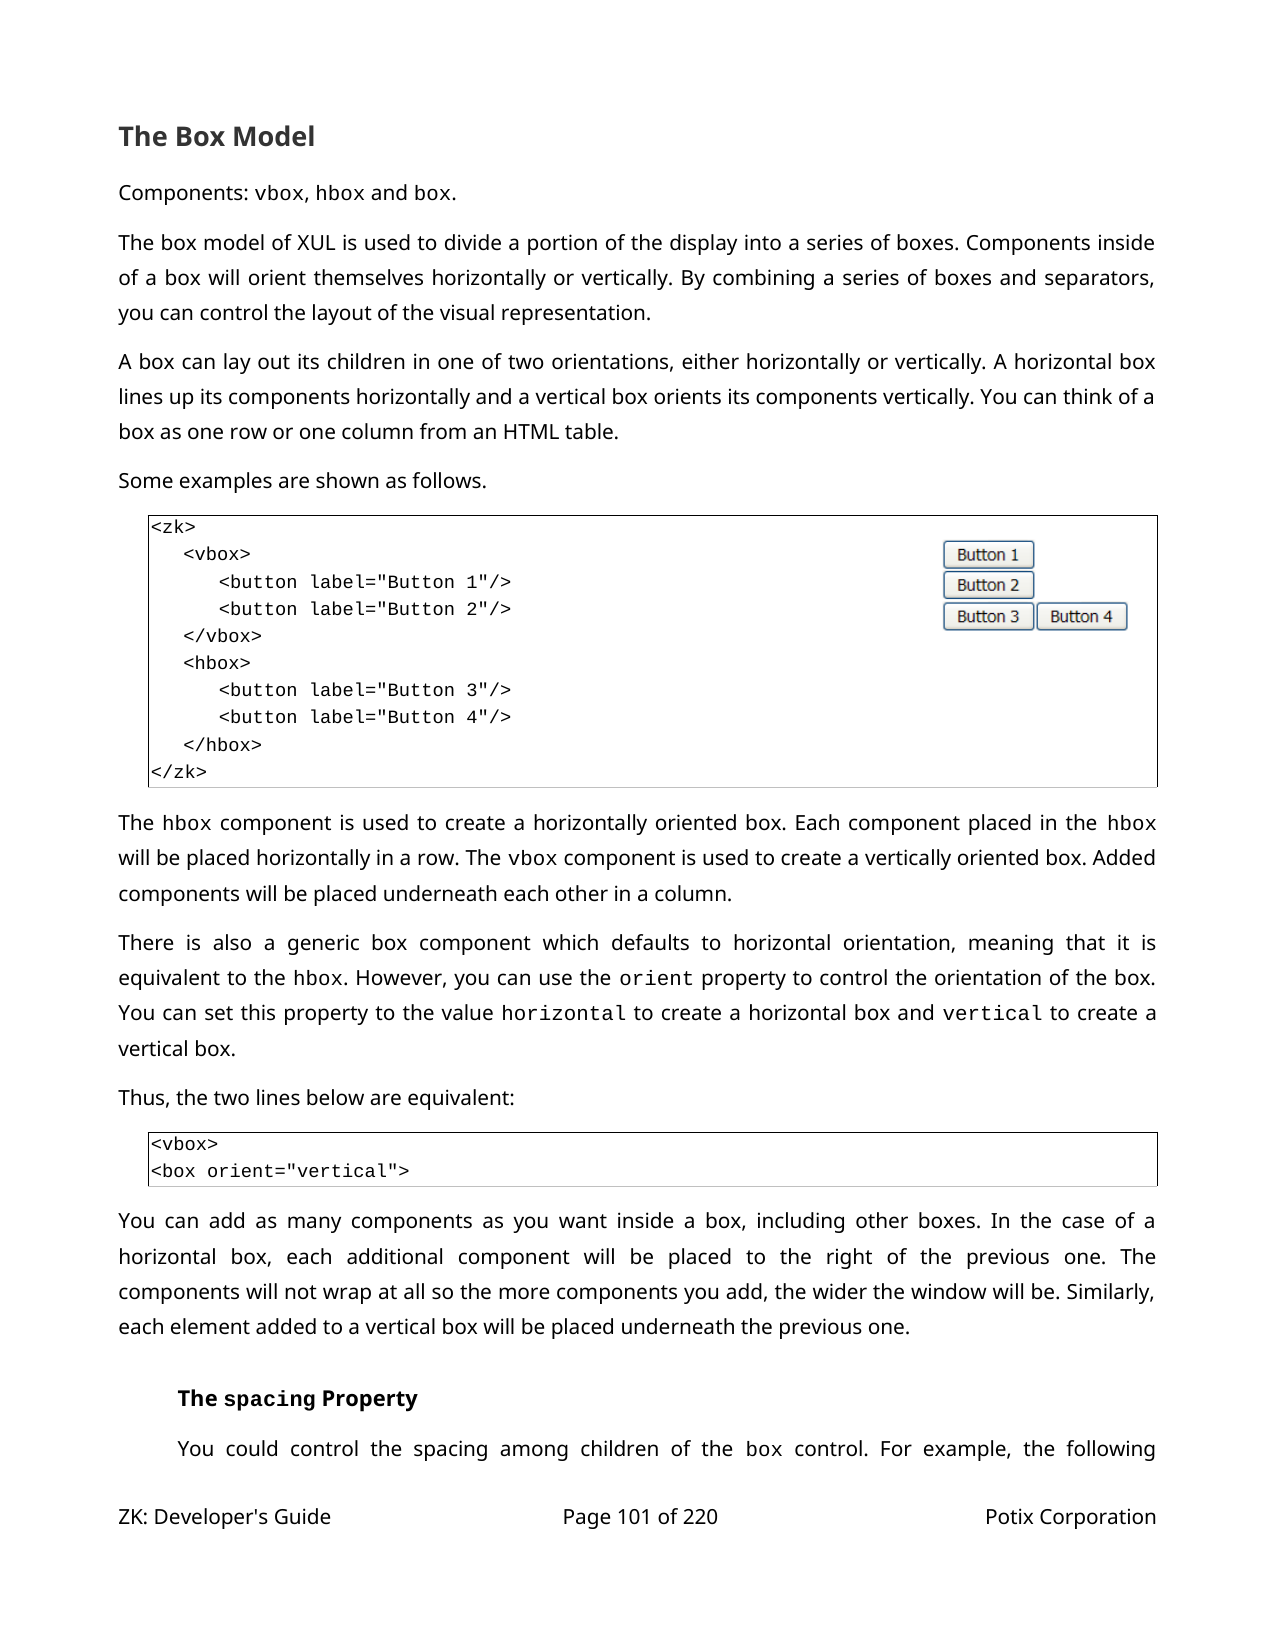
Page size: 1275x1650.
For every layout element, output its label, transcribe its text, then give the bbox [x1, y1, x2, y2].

text Components: vbox, hbox and box. [118, 178, 1157, 207]
picture [939, 536, 1131, 634]
text The hbox component is used to create a horizontally oriented box. Each component placed in the hbox will be placed horizontally in a row. The vbox component is used to create a vertically oriented box. Added components will be placed underneath each other in a column. [118, 808, 1157, 907]
text You can add as many components as you want inside a box, including other boxes. In the case of a horizontal box, each additional component will be placed to the right of the previous one. The components will not wrap at all so the more components you add, the wider the window will be. Similarly, each element added to a vertical box will be placed underneath the previous one. [118, 1207, 1157, 1341]
text <zk> [149, 516, 1157, 539]
text [1131, 542, 1157, 567]
text <hbox> [149, 651, 1157, 675]
text <vbox> [149, 542, 939, 567]
text [1131, 569, 1157, 594]
text A box can lay out its children in one of two orientations, either horizontally or vertically. A horizontal box lines up its components horizontally and a vertical box orients its components vertically. You can think of a box as one row or one column from an HTML table. [118, 347, 1157, 446]
text <button label="Button 4"/> [149, 705, 1157, 730]
subtitle The spacing Property [177, 1383, 1157, 1413]
text <button label="Button 3"/> [149, 678, 1157, 702]
text <button label="Button 2"/> [149, 597, 939, 621]
text [1131, 597, 1157, 621]
text Thus, the two lines below are equivalent: [118, 1083, 1157, 1111]
text The box model of XUL is used to divide a portion of the display into a series of boxes. Components inside of a box will orient themselves horizontally or vertically. By combining a series of boxes and separators, you can control the layout of the visual representation. [118, 228, 1157, 326]
text <button label="Button 1"/> [149, 569, 939, 594]
subtitle The Box Model [118, 118, 1157, 155]
text Some examples are shown as follows. [118, 466, 1157, 494]
text <box orient="vertical"> [149, 1159, 1157, 1186]
text <vbox> [149, 1133, 1157, 1156]
text </zk> [149, 760, 1157, 787]
text You could control the spacing among children of the box control. For example, the following [177, 1434, 1157, 1462]
text </hbox> [149, 733, 1157, 757]
text </vbox> [149, 624, 1157, 648]
text There is also a generic box component which defaults to horizontal orientation, meaning that it is equivalent to the hbox. However, you can use the orient property to control the orientation of the box. You can set this property to the value horizontal to create a horizontal box and vertical to create a vertical box. [118, 928, 1157, 1062]
